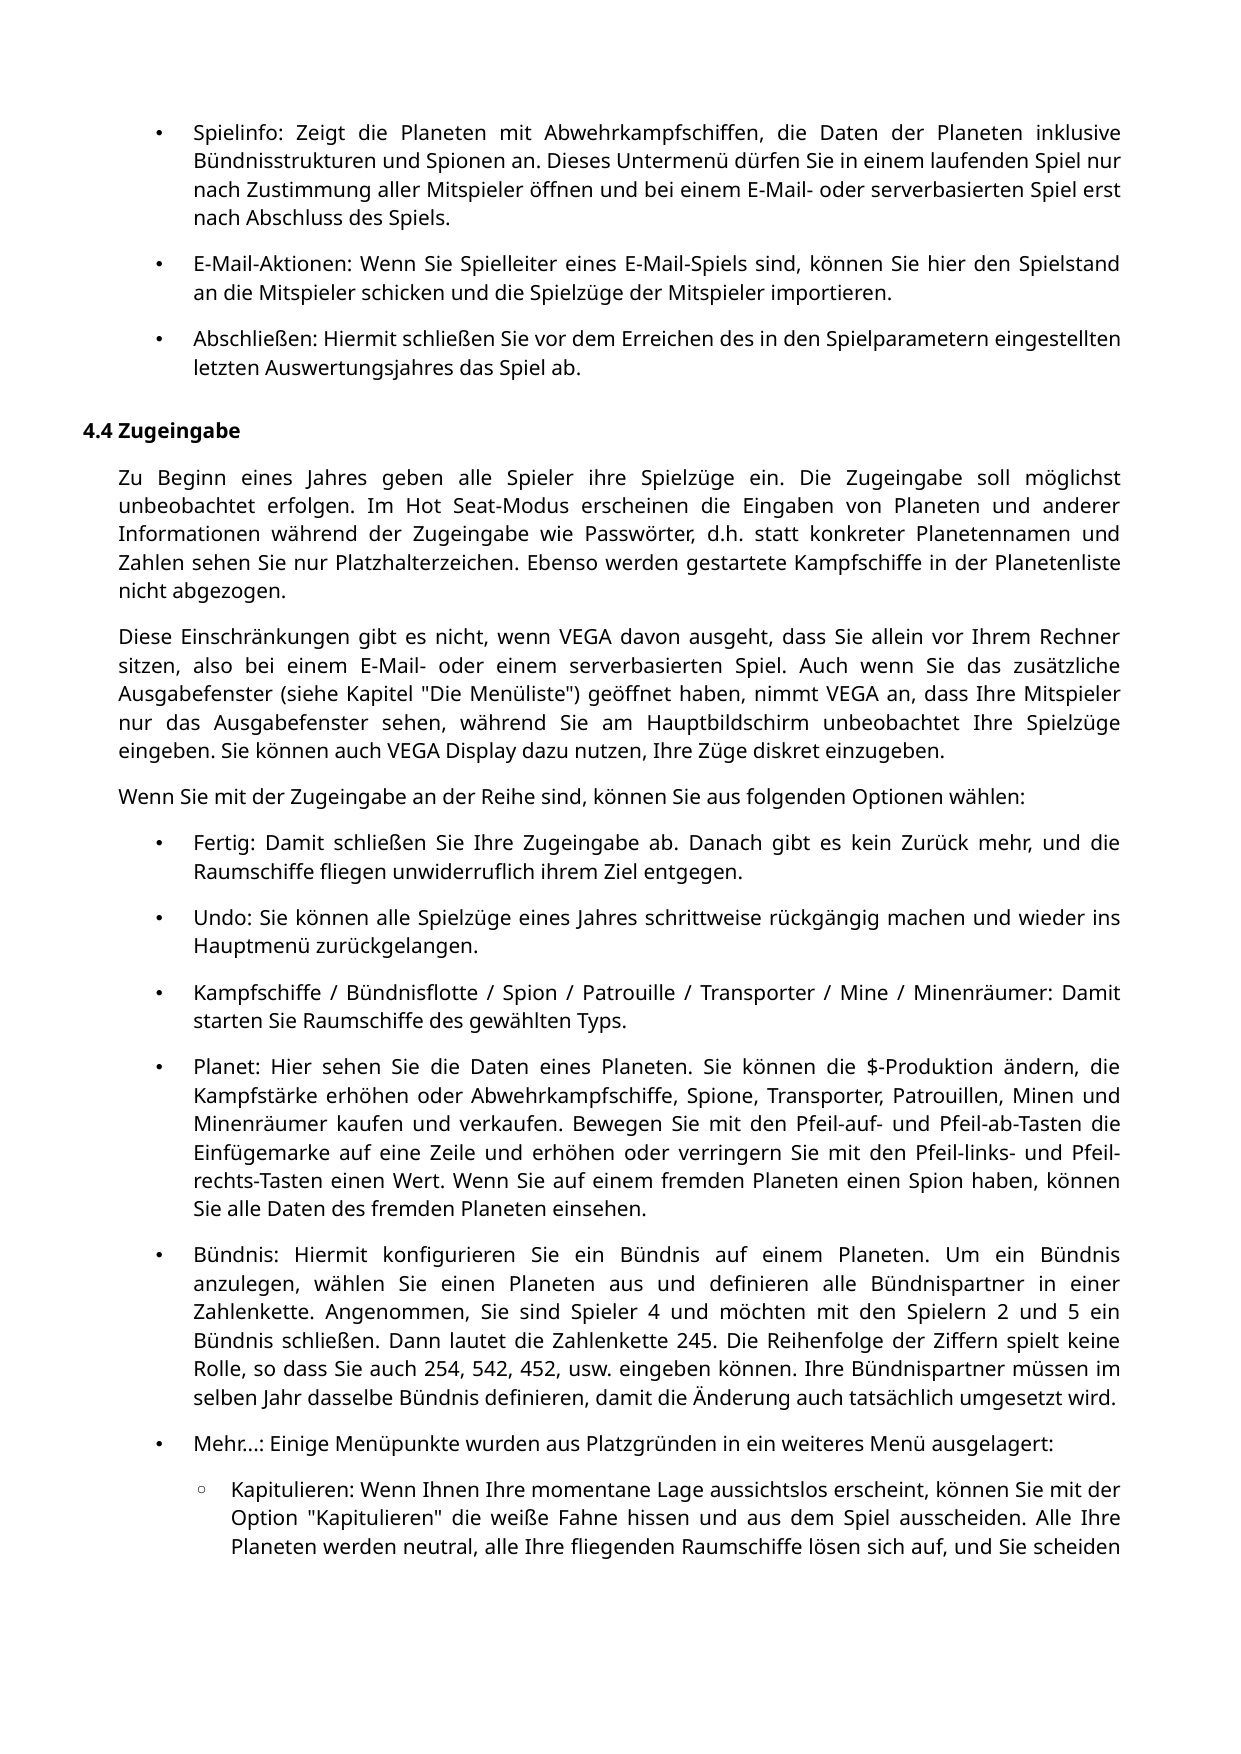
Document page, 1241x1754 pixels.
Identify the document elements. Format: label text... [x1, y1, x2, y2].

list Kapitulieren: Wenn Ihnen Ihre momentane Lage aussichtslos erscheint, können Sie mit der Option "Kapitulieren" die weiße Fahne hissen und aus dem Spiel ausscheiden. Alle Ihre Planeten werden neutral, alle Ihre fliegenden Raumschiffe lösen sich auf, und Sie scheiden [193, 1475, 1122, 1560]
list Undo: Sie können alle Spielzüge eines Jahres schrittweise rückgängig machen und wieder ins Hauptmenü zurückgelangen. [156, 903, 1122, 960]
subtitle Zugeingabe [118, 416, 1122, 445]
list Planet: Hier sehen Sie die Daten eines Planeten. Sie können die $-Produktion ändern, die Kampfstärke erhöhen oder Abwehrkampfschiffe, Spione, Transporter, Patrouillen, Minen und Minenräumer kaufen und verkaufen. Bewegen Sie mit den Pfeil-auf- und Pfeil-ab-Tasten die Einfügemarke auf eine Zeile und erhöhen oder verringern Sie mit den Pfeil-links- und Pfeil-rechts-Tasten einen Wert. Wenn Sie auf einem fremden Planeten einen Spion haben, können Sie alle Daten des fremden Planeten einsehen. [156, 1052, 1122, 1223]
list Abschließen: Hiermit schließen Sie vor dem Erreichen des in den Spielparametern eingestellten letzten Auswertungsjahres das Spiel ab. [156, 324, 1122, 381]
list Fertig: Damit schließen Sie Ihre Zugeingabe ab. Danach gibt es kein Zurück mehr, und die Raumschiffe fliegen unwiderruflich ihrem Ziel entgegen. [156, 828, 1122, 885]
text Wenn Sie mit der Zugeingabe an der Reihe sind, können Sie aus folgenden Optionen wählen: [118, 782, 1122, 811]
list Spielinfo: Zeigt die Planeten mit Abwehrkampfschiffen, die Daten der Planeten inklusive Bündnisstrukturen und Spionen an. Dieses Untermenü dürfen Sie in einem laufenden Spiel nur nach Zustimmung aller Mitspieler öffnen und bei einem E-Mail- oder serverbasierten Spiel erst nach Abschluss des Spiels. [156, 118, 1122, 232]
text Zu Beginn eines Jahres geben alle Spieler ihre Spielzüge ein. Die Zugeingabe soll möglichst unbeobachtet erfolgen. Im Hot Seat-Modus erscheinen die Eingaben von Planeten und anderer Informationen während der Zugeingabe wie Passwörter, d.h. statt konkreter Planetennamen und Zahlen sehen Sie nur Platzhalterzeichen. Ebenso werden gestartete Kampfschiffe in der Planetenliste nicht abgezogen. [118, 463, 1122, 605]
text Diese Einschränkungen gibt es nicht, wenn VEGA davon ausgeht, dass Sie allein vor Ihrem Rechner sitzen, also bei einem E-Mail- oder einem serverbasierten Spiel. Auch wenn Sie das zusätzliche Ausgabefenster (siehe Kapitel "Die Menüliste") geöffnet haben, nimmt VEGA an, dass Ihre Mitspieler nur das Ausgabefenster sehen, während Sie am Hauptbildschirm unbeobachtet Ihre Spielzüge eingeben. Sie können auch VEGA Display dazu nutzen, Ihre Züge diskret einzugeben. [118, 622, 1122, 765]
list Bündnis: Hiermit konfigurieren Sie ein Bündnis auf einem Planeten. Um ein Bündnis anzulegen, wählen Sie einen Planeten aus und definieren alle Bündnispartner in einer Zahlenkette. Angenommen, Sie sind Spieler 4 und möchten mit den Spielern 2 und 5 ein Bündnis schließen. Dann lautet die Zahlenkette 245. Die Reihenfolge der Ziffern spielt keine Rolle, so dass Sie auch 254, 542, 452, usw. eingeben können. Ihre Bündnispartner müssen im selben Jahr dasselbe Bündnis definieren, damit die Änderung auch tatsächlich umgesetzt wird. [156, 1241, 1122, 1411]
list E-Mail-Aktionen: Wenn Sie Spielleiter eines E-Mail-Spiels sind, können Sie hier den Spielstand an die Mitspieler schicken und die Spielzüge der Mitspieler importieren. [156, 249, 1122, 306]
list Mehr...: Einige Menüpunkte wurden aus Platzgründen in ein weiteres Menü ausgelagert: [156, 1429, 1122, 1457]
list Kampfschiffe / Bündnisflotte / Spion / Patrouille / Transporter / Mine / Minenräumer: Damit starten Sie Raumschiffe des gewählten Typs. [156, 978, 1122, 1034]
